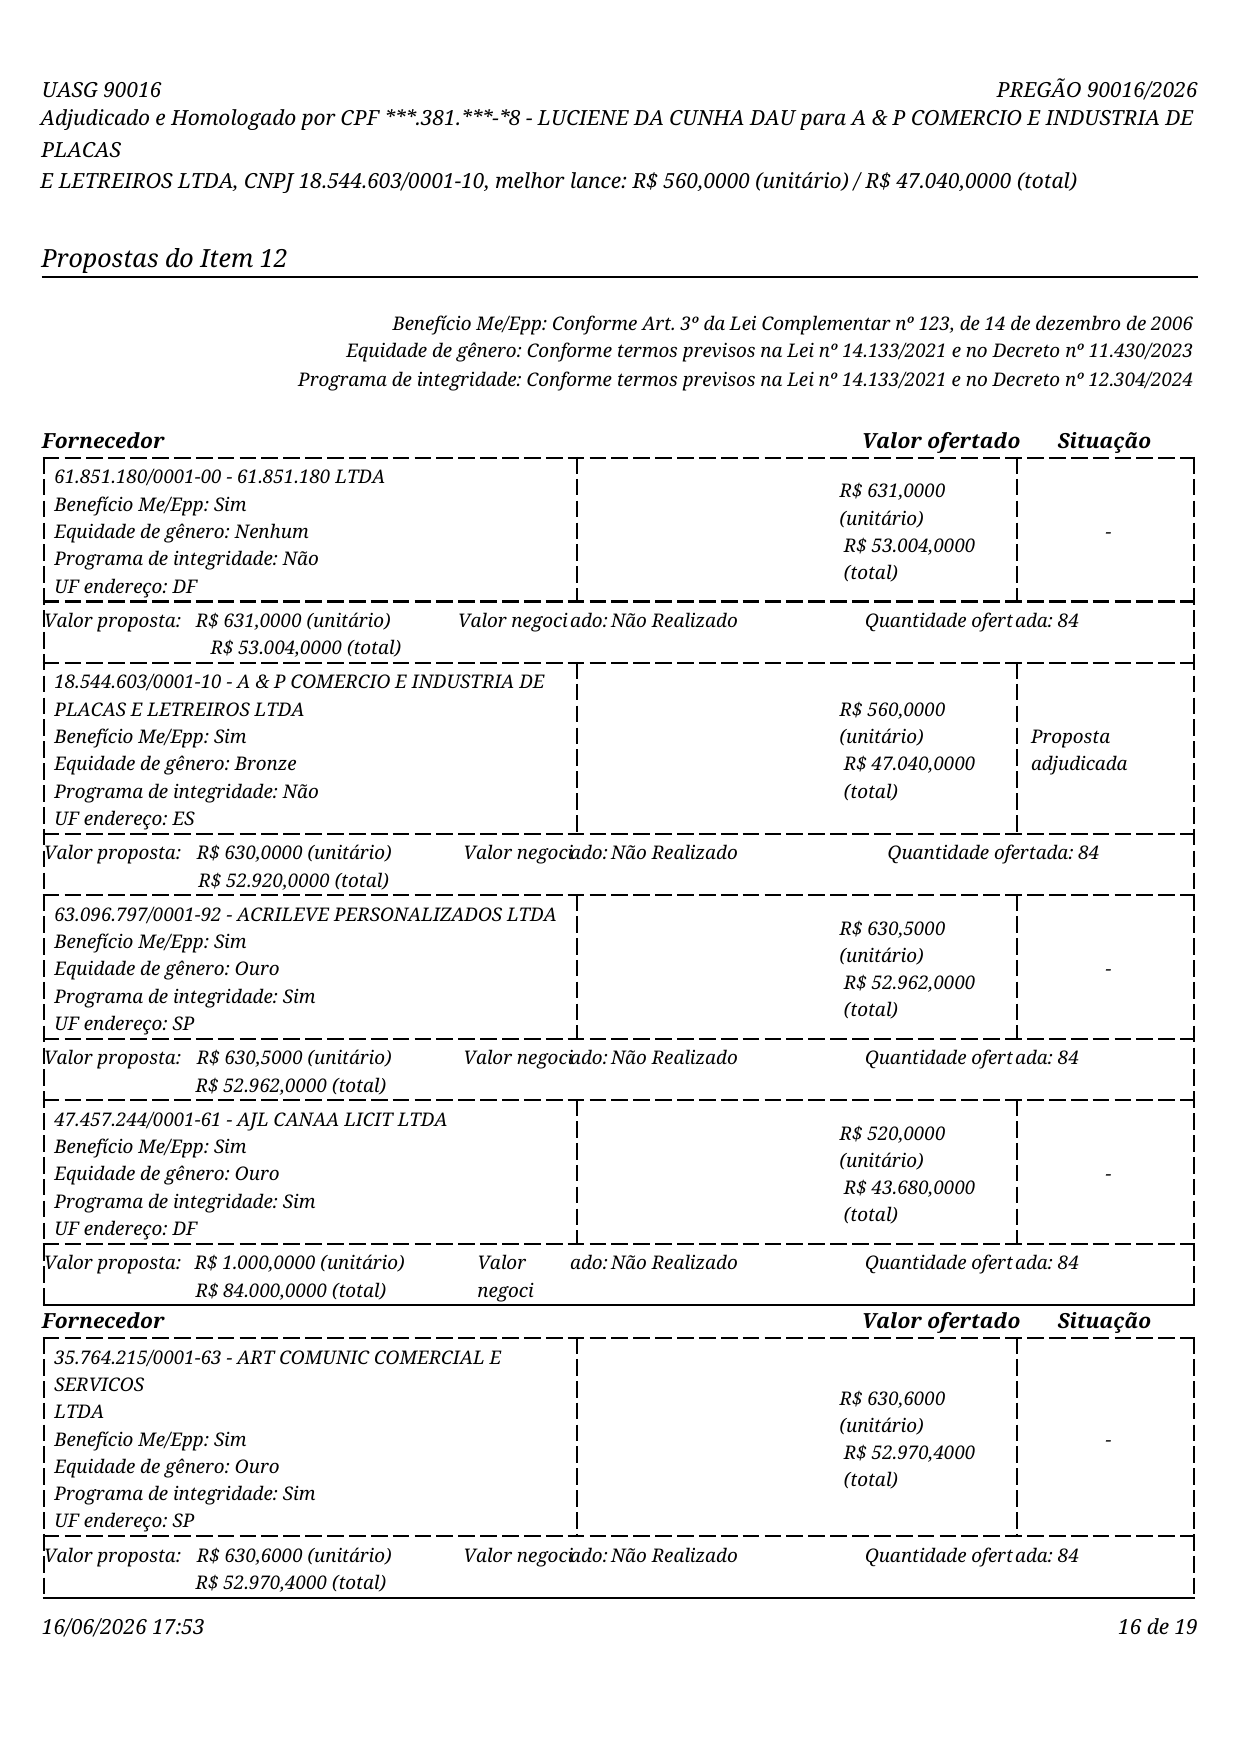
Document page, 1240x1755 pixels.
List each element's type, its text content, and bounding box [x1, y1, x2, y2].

table_cell [577, 1099, 839, 1243]
table_cell Valor proposta: R$ 630,6000 (unitário) Valor negoci R$ 52.970,4000 (total) [44, 1535, 577, 1597]
table_cell - [1101, 894, 1194, 1038]
table_cell ado: Não Realizado [577, 1535, 839, 1597]
table_cell Valor negoci [477, 1243, 577, 1304]
table_header R$ 631,0000 (unitário) R$ 53.004,0000 (total) [839, 457, 1017, 600]
table_header [577, 1337, 839, 1535]
text Benefício Me/Epp: Conforme Art. 3º da Lei Complementar nº 123, de 14 de dezembro de 2006 [42, 310, 1195, 335]
table_header [1017, 457, 1101, 600]
table_cell ada: 84 [1017, 1535, 1101, 1597]
table_header [423, 457, 577, 600]
table_header - [1101, 1337, 1194, 1535]
table_cell [477, 1099, 577, 1243]
table_cell 63.096.797/0001-92 - ACRILEVE PERSONALIZADOS LTDA Benefício Me/Epp: Sim Equidade de gênero: Ouro Programa de integridade: Sim UF endereço: SP [44, 894, 577, 1038]
table_cell Quantidade ofertada: 84 [839, 833, 1194, 894]
table_header - [1101, 457, 1194, 600]
table_cell [1101, 1038, 1194, 1099]
table_cell Quantidade ofert [839, 1243, 1017, 1304]
table_cell [1017, 894, 1101, 1038]
table_cell R$ 520,0000 (unitário) R$ 43.680,0000 (total) [839, 1099, 1017, 1243]
table_cell Valor proposta: R$ 1.000,0000 (unitário) R$ 84.000,0000 (total) [44, 1243, 477, 1304]
table_header R$ 630,6000 (unitário) R$ 52.970,4000 (total) [839, 1337, 1017, 1535]
table_cell R$ 630,5000 (unitário) R$ 52.962,0000 (total) [839, 894, 1017, 1038]
table_cell Valor proposta: R$ 630,0000 (unitário) Valor negoci R$ 52.920,0000 (total) [44, 833, 577, 894]
table_cell ada: 84 [1017, 1243, 1101, 1304]
table_cell [1101, 600, 1194, 662]
table_header 61.851.180/0001-00 - 61.851.180 LTDA Benefício Me/Epp: Sim Equidade de gênero: Nenhum Programa de integridade: Não UF endereço: DF [44, 457, 423, 600]
table_cell Valor proposta: R$ 630,5000 (unitário) Valor negoci R$ 52.962,0000 (total) [44, 1038, 577, 1099]
table_header [1017, 1337, 1101, 1535]
table_cell ada: 84 [1017, 1038, 1101, 1099]
text Equidade de gênero: Conforme termos previsos na Lei nº 14.133/2021 e no Decreto nº 11.430/2023 [42, 338, 1195, 363]
text Fornecedor Valor ofertado Situação [42, 426, 1200, 454]
table_cell R$ 560,0000 (unitário) R$ 47.040,0000 (total) [839, 662, 1017, 833]
table_cell - [1101, 1099, 1194, 1243]
table_header [577, 457, 839, 600]
table_cell [1101, 1243, 1194, 1304]
table_cell Quantidade ofert [839, 1038, 1017, 1099]
table_cell ado: Não Realizado [577, 833, 839, 894]
table_cell 47.457.244/0001-61 - AJL CANAA LICIT LTDA Benefício Me/Epp: Sim Equidade de gênero: Ouro Programa de integridade: Sim UF endereço: DF [44, 1099, 477, 1243]
table_cell Valor proposta: R$ 631,0000 (unitário) R$ 53.004,0000 (total) [44, 600, 423, 662]
table_cell Quantidade ofert [839, 600, 1017, 662]
subtitle Propostas do Item 12 [41, 241, 1200, 275]
table_cell Proposta adjudicada [1017, 662, 1194, 833]
table_header 35.764.215/0001-63 - ART COMUNIC COMERCIAL E SERVICOS LTDA Benefício Me/Epp: Sim Equidade de gênero: Ouro Programa de integridade: Sim UF endereço: SP [44, 1337, 577, 1535]
text E LETREIROS LTDA, CNPJ 18.544.603/0001-10, melhor lance: R$ 560,0000 (unitário) / R$ 47.040,0000 (total) [40, 166, 1197, 194]
table_cell Quantidade ofert [839, 1535, 1017, 1597]
table_cell ado: Não Realizado [577, 600, 839, 662]
text Adjudicado e Homologado por CPF ***.381.***-*8 - LUCIENE DA CUNHA DAU para A & P COMERCIO E INDUSTRIA DE PLACAS [40, 103, 1197, 163]
table_cell 18.544.603/0001-10 - A & P COMERCIO E INDUSTRIA DE PLACAS E LETREIROS LTDA Benefício Me/Epp: Sim Equidade de gênero: Bronze Programa de integridade: Não UF endereço: ES [44, 662, 577, 833]
text Fornecedor Valor ofertado Situação [42, 1306, 1200, 1335]
text Programa de integridade: Conforme termos previsos na Lei nº 14.133/2021 e no Decreto nº 12.304/2024 [42, 366, 1195, 391]
table_cell [1101, 1535, 1194, 1597]
table_cell Valor negoci [423, 600, 577, 662]
table_cell ado: Não Realizado [577, 1038, 839, 1099]
table_cell [577, 894, 839, 1038]
table_cell ada: 84 [1017, 600, 1101, 662]
table_cell [1017, 1099, 1101, 1243]
table_cell ado: Não Realizado [577, 1243, 839, 1304]
table_cell [577, 662, 839, 833]
